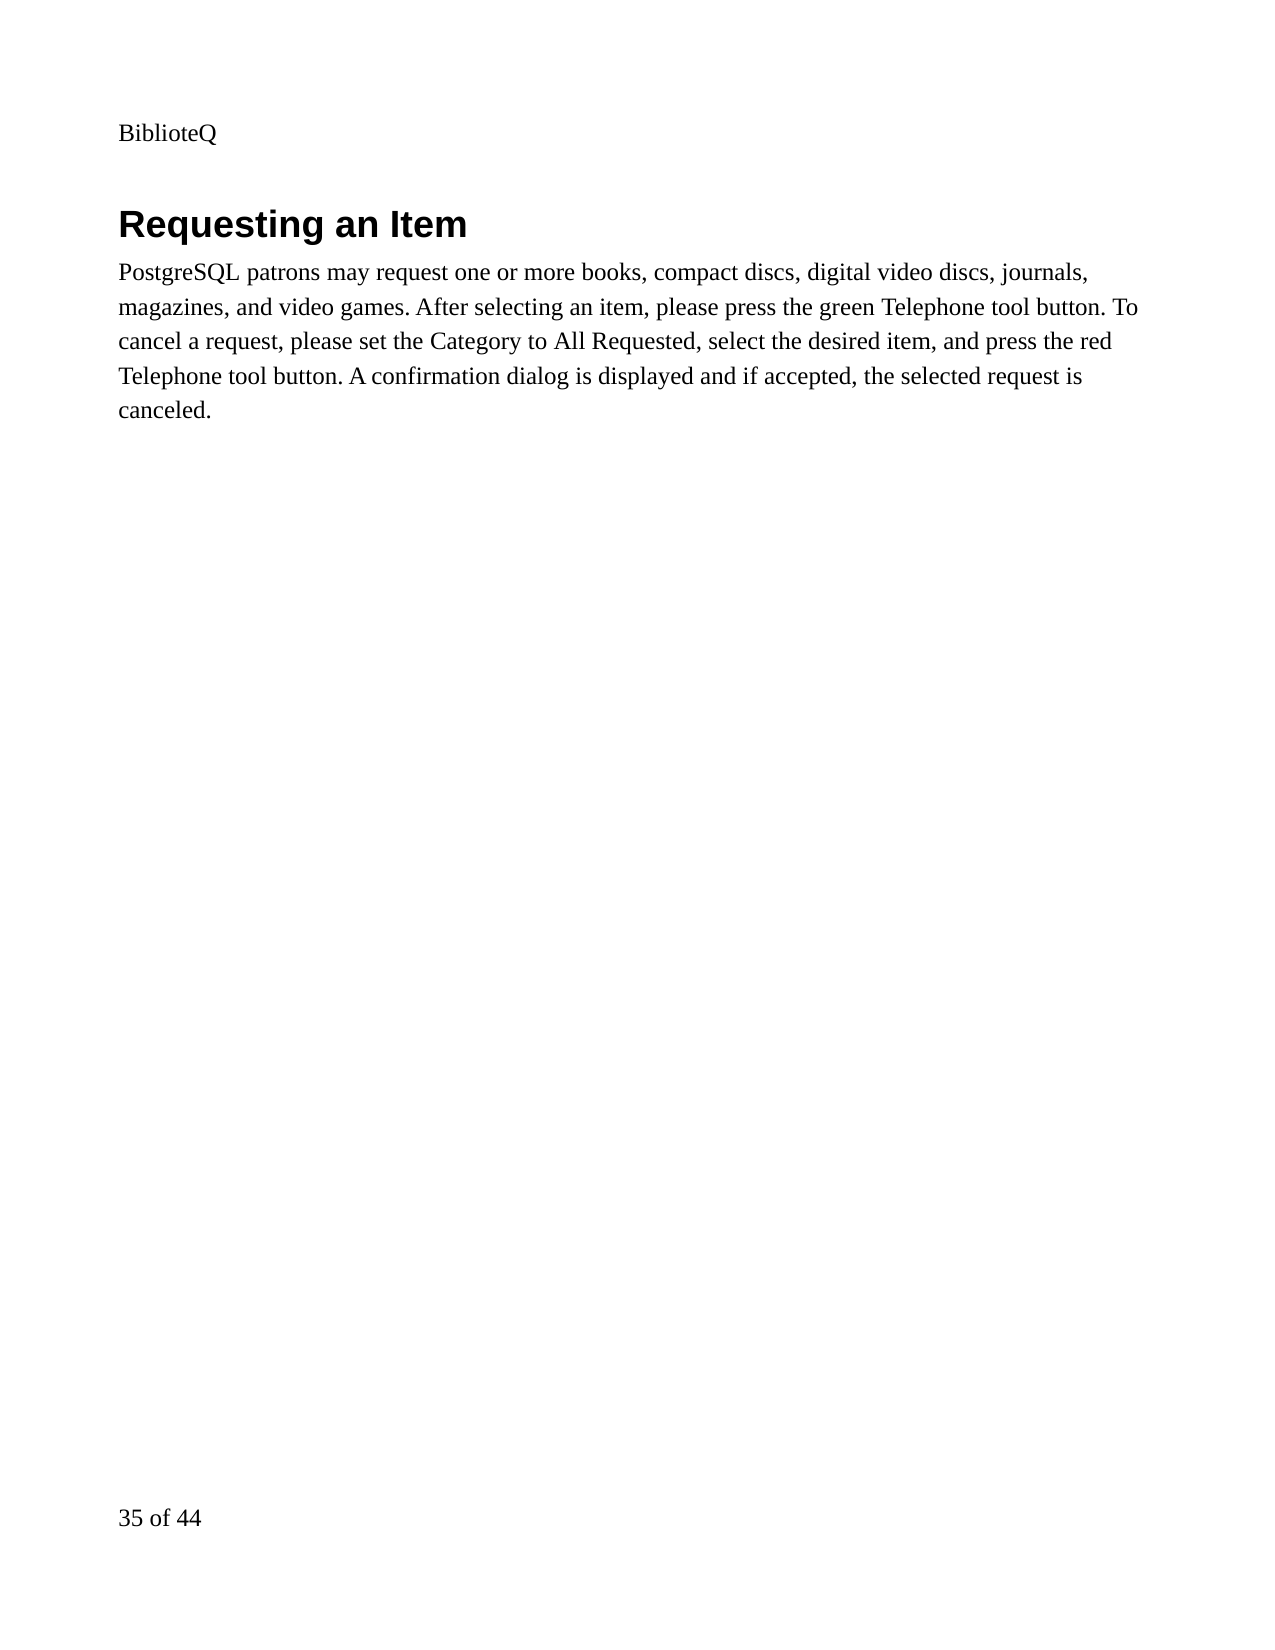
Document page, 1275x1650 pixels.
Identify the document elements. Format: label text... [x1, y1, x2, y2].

text PostgreSQL patrons may request one or more books, compact discs, digital video discs, journals, magazines, and video games. After selecting an item, please press the green Telephone tool button. To cancel a request, please set the Category to All Requested, select the desired item, and press the red Telephone tool button. A confirmation dialog is displayed and if accepted, the selected request is canceled. [118, 257, 1157, 424]
subtitle Requesting an Item [118, 201, 1157, 245]
